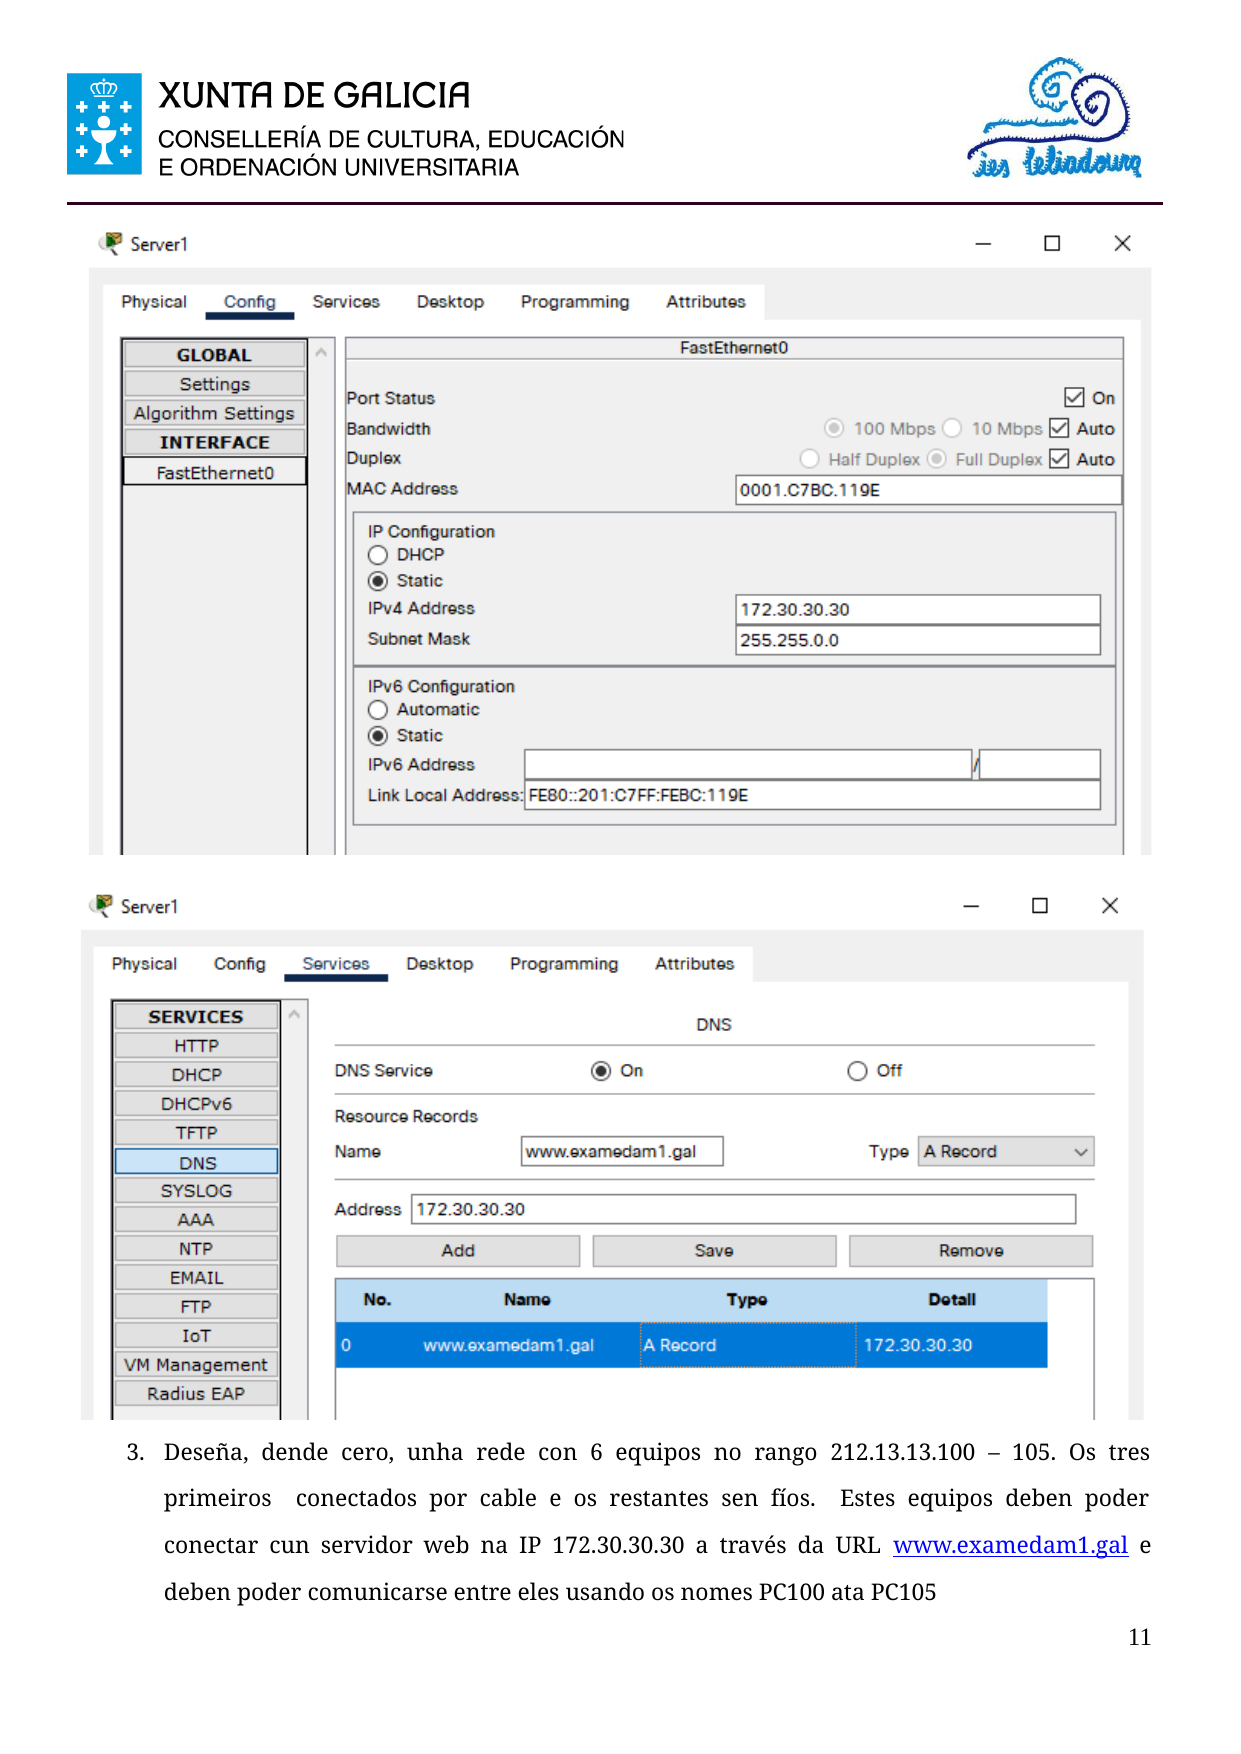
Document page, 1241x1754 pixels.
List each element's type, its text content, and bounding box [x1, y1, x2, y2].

picture [98, 117, 109, 128]
picture [77, 146, 87, 156]
picture [77, 102, 87, 112]
picture [67, 73, 624, 176]
picture [99, 102, 109, 112]
list Deseña, dende cero, unha rede con 6 equipos no rango 212.13.13.100 – 105. Os tres primeiros conectados por cable e os restantes sen fíos. Estes equipos deben poder conectar cun servidor web na IP 172.30.30.30 a través da URL www.examedam1.gal e deben poder comunicarse entre eles usando os nomes PC100 ata PC105 [126, 1198, 1152, 1607]
picture [92, 131, 116, 164]
picture [80, 889, 1144, 1420]
picture [121, 146, 131, 156]
picture [77, 124, 87, 134]
picture [88, 222, 1152, 855]
picture [967, 57, 1142, 178]
picture [121, 124, 131, 134]
picture [121, 102, 131, 112]
